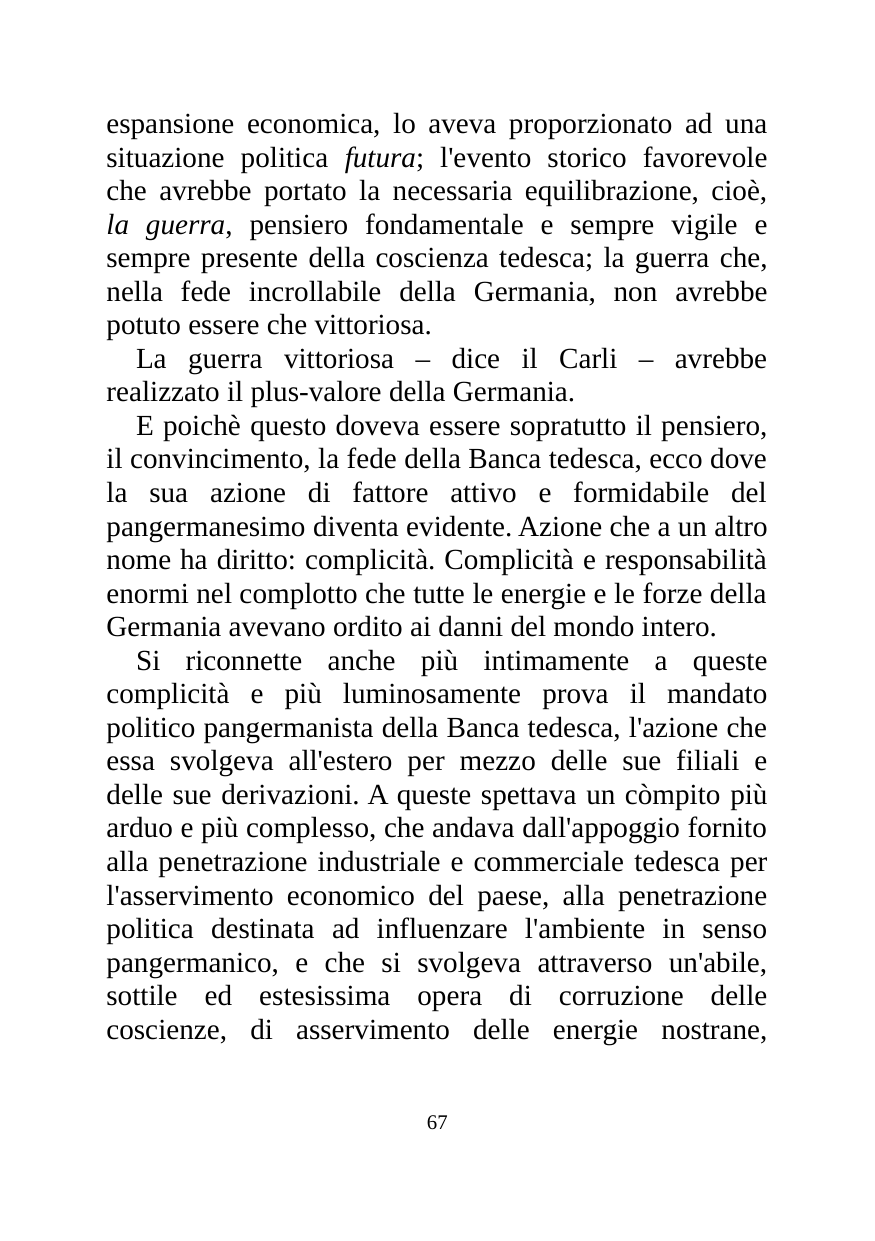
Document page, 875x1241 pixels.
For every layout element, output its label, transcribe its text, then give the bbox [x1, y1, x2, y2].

text E poichè questo doveva essere sopratutto il pensiero, il convincimento, la fede della Banca tedesca, ecco dove la sua azione di fattore attivo e formidabile del pangermanesimo diventa evidente. Azione che a un altro nome ha diritto: complicità. Complicità e responsabilità enormi nel complotto che tutte le energie e le forze della Germania avevano ordito ai danni del mondo intero. [106, 408, 768, 643]
text espansione economica, lo aveva proporzionato ad una situazione politica futura; l'evento storico favorevole che avrebbe portato la necessaria equilibrazione, cioè, la guerra, pensiero fondamentale e sempre vigile e sempre presente della coscienza tedesca; la guerra che, nella fede incrollabile della Germania, non avrebbe potuto essere che vittoriosa. [106, 106, 768, 341]
text La guerra vittoriosa – dice il Carli – avrebbe realizzato il plus-valore della Germania. [106, 341, 768, 408]
text Si riconnette anche più intimamente a queste complicità e più luminosamente prova il mandato politico pangermanista della Banca tedesca, l'azione che essa svolgeva all'estero per mezzo delle sue filiali e delle sue derivazioni. A queste spettava un còmpito più arduo e più complesso, che andava dall'appoggio fornito alla penetrazione industriale e commerciale tedesca per l'asservimento economico del paese, alla penetrazione politica destinata ad influenzare l'ambiente in senso pangermanico, e che si svolgeva attraverso un'abile, sottile ed estesissima opera di corruzione delle coscienze, di asservimento delle energie nostrane, [106, 643, 768, 1045]
